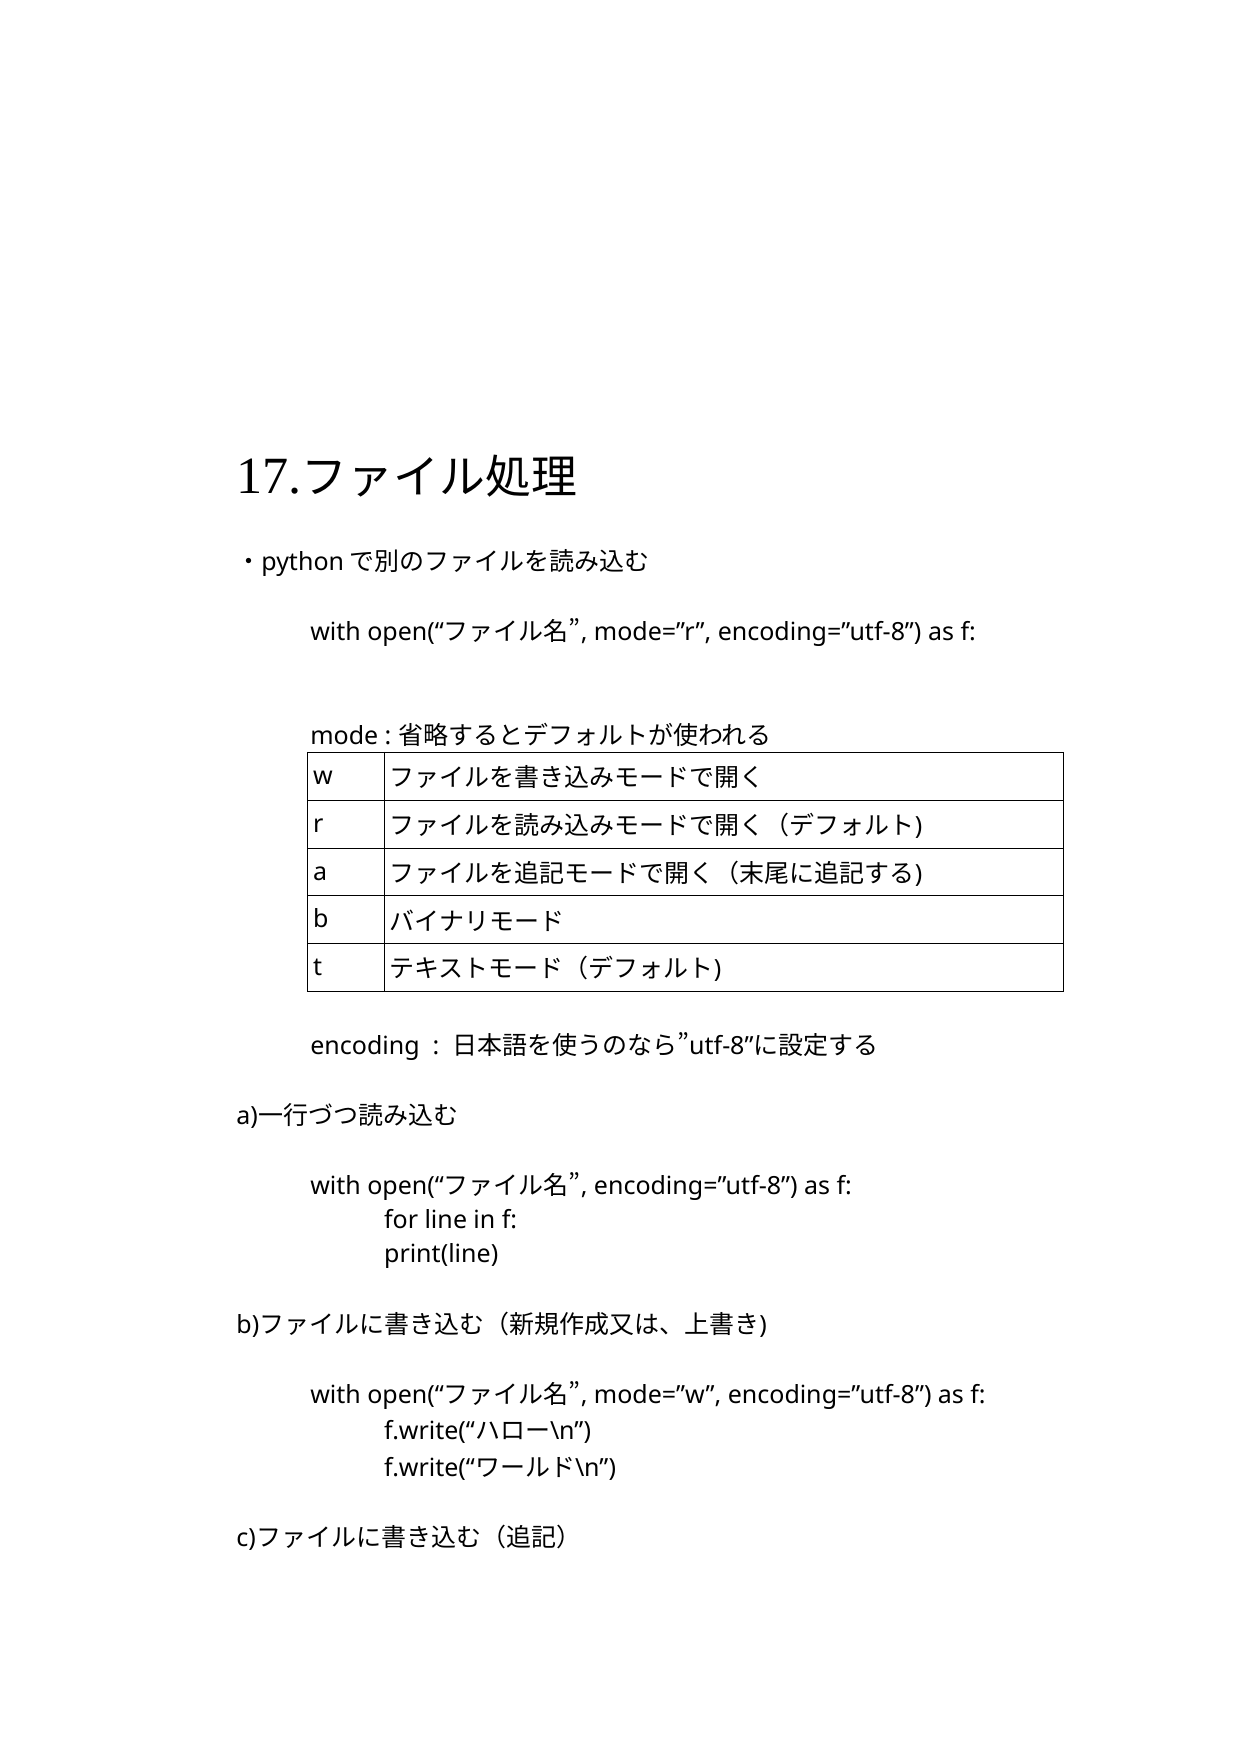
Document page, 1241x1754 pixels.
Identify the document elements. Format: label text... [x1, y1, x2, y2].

text c)ファイルに書き込む（追記） [236, 1517, 1063, 1553]
text ・pythonで別のファイルを読み込む [236, 541, 1063, 577]
text 17.ファイル処理 [236, 441, 1063, 507]
text with open(“ファイル名”, mode=”w”, encoding=”utf-8”) as f: [236, 1374, 1063, 1411]
table_cell t [308, 944, 384, 991]
text b)ファイルに書き込む（新規作成又は、上書き) [236, 1304, 1063, 1340]
text print(line) [236, 1236, 1063, 1270]
table_cell テキストモード（デフォルト) [385, 944, 1063, 991]
table_header w [308, 753, 384, 800]
text f.write(“ハロー\n”) [236, 1411, 1063, 1447]
text f.write(“ワールド\n”) [236, 1447, 1063, 1483]
table_cell a [308, 849, 384, 895]
text a)一行づつ読み込む [236, 1095, 1063, 1132]
text for line in f: [236, 1202, 1063, 1236]
table_cell ファイルを追記モードで開く（末尾に追記する) [385, 849, 1063, 895]
table_cell r [308, 801, 384, 847]
table_cell ファイルを読み込みモードで開く（デフォルト) [385, 801, 1063, 847]
table_cell バイナリモード [385, 896, 1063, 943]
table_cell b [308, 896, 384, 943]
table_header ファイルを書き込みモードで開く [385, 753, 1063, 800]
text with open(“ファイル名”, mode=”r”, encoding=”utf-8”) as f: [236, 611, 1063, 647]
text mode : 省略するとデフォルトが使われる [236, 716, 1063, 752]
text encoding : 日本語を使うのなら”utf-8”に設定する [236, 1025, 1063, 1061]
text with open(“ファイル名”, encoding=”utf-8”) as f: [236, 1166, 1063, 1202]
